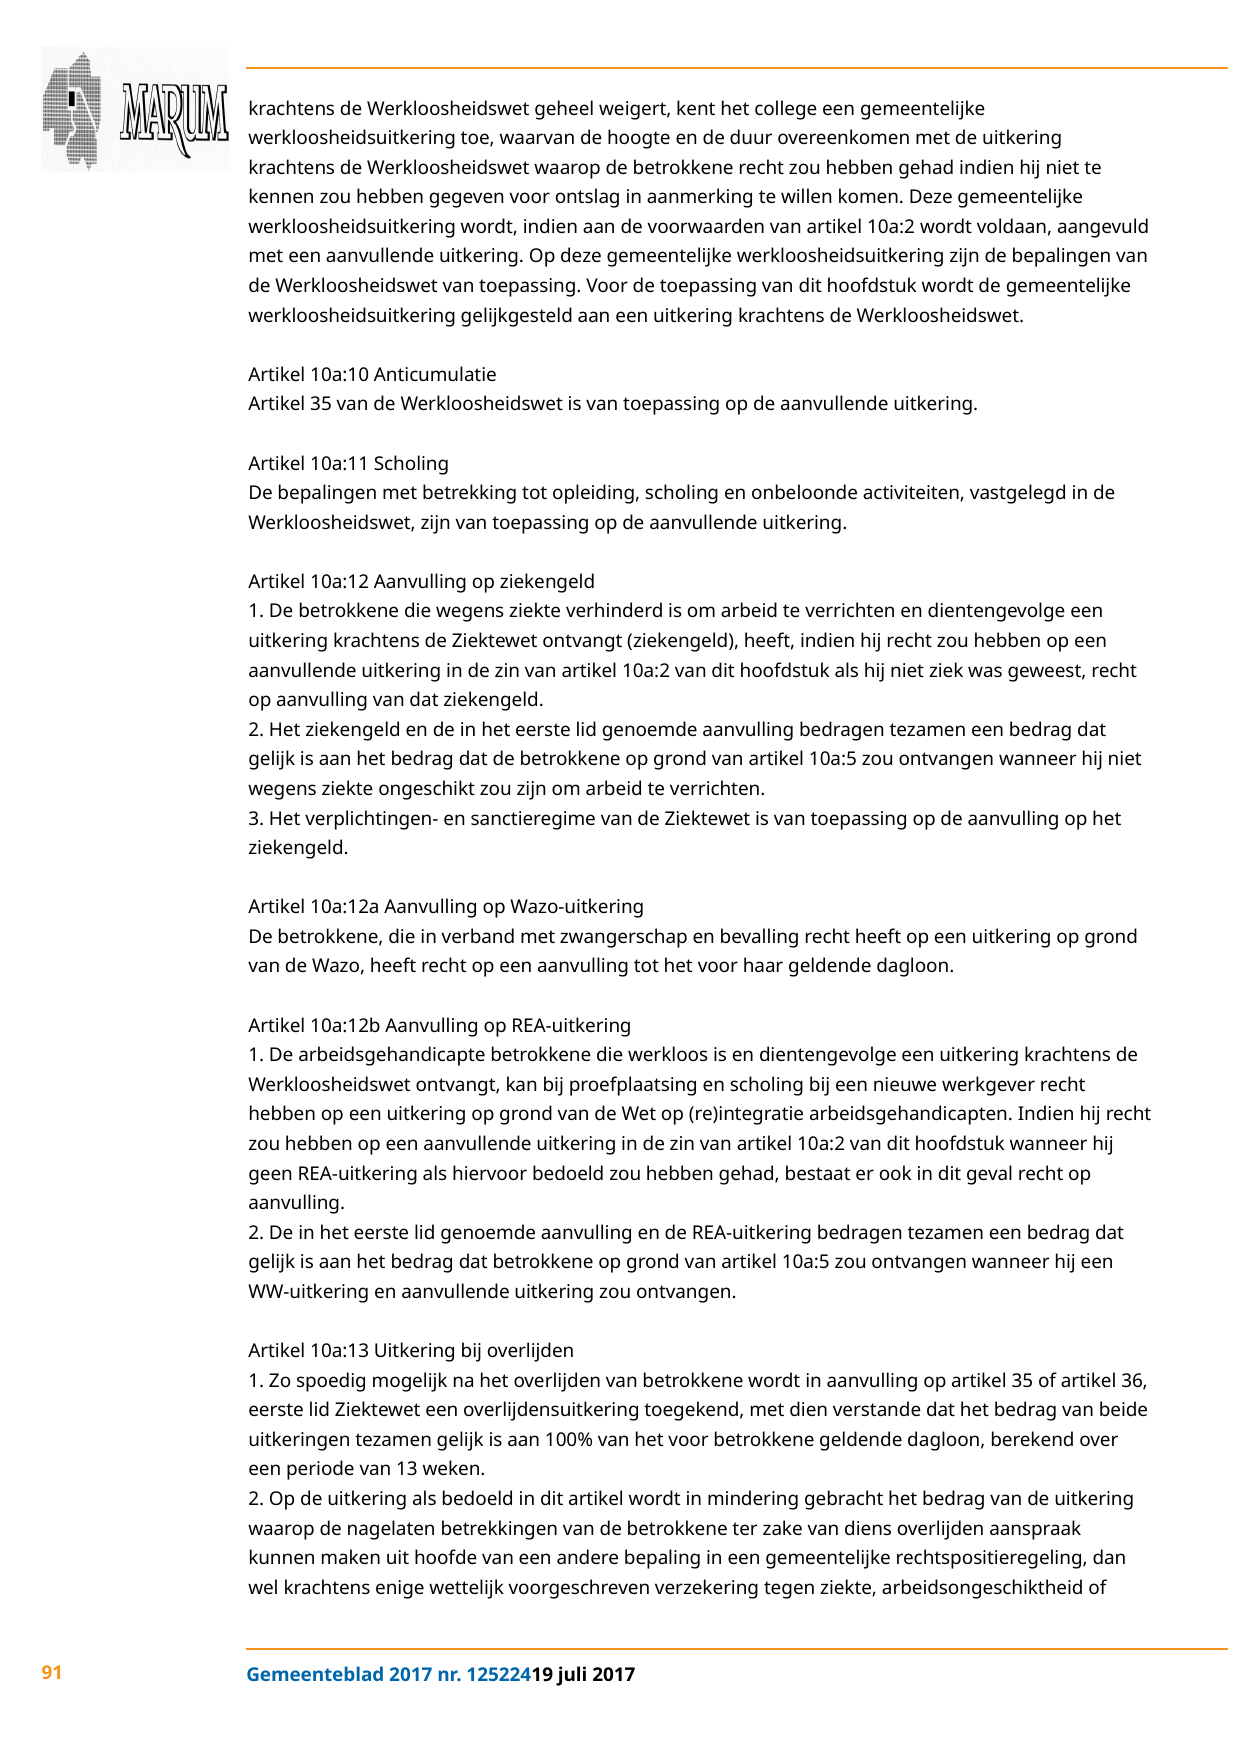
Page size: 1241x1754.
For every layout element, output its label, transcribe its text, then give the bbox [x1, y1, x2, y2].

text Artikel 10a:12 Aanvulling op ziekengeld [248, 568, 1152, 594]
text 3. Het verplichtingen- en sanctieregime van de Ziektewet is van toepassing op de aanvulling op het ziekengeld. [248, 805, 1152, 860]
text krachtens de Werkloosheidswet geheel weigert, kent het college een gemeentelijke werkloosheidsuitkering toe, waarvan de hoogte en de duur overeenkomen met de uitkering krachtens de Werkloosheidswet waarop de betrokkene recht zou hebben gehad indien hij niet te kennen zou hebben gegeven voor ontslag in aanmerking te willen komen. Deze gemeentelijke werkloosheidsuitkering wordt, indien aan de voorwaarden van artikel 10a:2 wordt voldaan, aangevuld met een aanvullende uitkering. Op deze gemeentelijke werkloosheidsuitkering zijn de bepalingen van de Werkloosheidswet van toepassing. Voor de toepassing van dit hoofdstuk wordt de gemeentelijke werkloosheidsuitkering gelijkgesteld aan een uitkering krachtens de Werkloosheidswet. [248, 95, 1152, 328]
text De betrokkene, die in verband met zwangerschap en bevalling recht heeft op een uitkering op grond van de Wazo, heeft recht op een aanvulling tot het voor haar geldende dagloon. [248, 923, 1152, 978]
text 1. De arbeidsgehandicapte betrokkene die werkloos is en dientengevolge een uitkering krachtens de Werkloosheidswet ontvangt, kan bij proefplaatsing en scholing bij een nieuwe werkgever recht hebben op een uitkering op grond van de Wet op (re)integratie arbeidsgehandicapten. Indien hij recht zou hebben op een aanvullende uitkering in de zin van artikel 10a:2 van dit hoofdstuk wanneer hij geen REA-uitkering als hiervoor bedoeld zou hebben gehad, bestaat er ook in dit geval recht op aanvulling. [248, 1041, 1152, 1215]
text 2. De in het eerste lid genoemde aanvulling en de REA-uitkering bedragen tezamen een bedrag dat gelijk is aan het bedrag dat betrokkene op grond van artikel 10a:5 zou ontvangen wanneer hij een WW-uitkering en aanvullende uitkering zou ontvangen. [248, 1219, 1152, 1304]
picture [41, 47, 231, 172]
text Artikel 10a:10 Anticumulatie [248, 361, 1152, 387]
text Artikel 10a:12b Aanvulling op REA-uitkering [248, 1012, 1152, 1038]
text Artikel 10a:11 Scholing [248, 450, 1152, 476]
text 1. De betrokkene die wegens ziekte verhinderd is om arbeid te verrichten en dientengevolge een uitkering krachtens de Ziektewet ontvangt (ziekengeld), heeft, indien hij recht zou hebben op een aanvullende uitkering in de zin van artikel 10a:2 van dit hoofdstuk als hij niet ziek was geweest, recht op aanvulling van dat ziekengeld. [248, 598, 1152, 712]
text De bepalingen met betrekking tot opleiding, scholing en onbeloonde activiteiten, vastgelegd in de Werkloosheidswet, zijn van toepassing op de aanvullende uitkering. [248, 479, 1152, 535]
text 2. Op de uitkering als bedoeld in dit artikel wordt in mindering gebracht het bedrag van de uitkering waarop de nagelaten betrekkingen van de betrokkene ter zake van diens overlijden aanspraak kunnen maken uit hoofde van een andere bepaling in een gemeentelijke rechtspositieregeling, dan wel krachtens enige wettelijk voorgeschreven verzekering tegen ziekte, arbeidsongeschiktheid of [248, 1485, 1152, 1600]
text Artikel 10a:12a Aanvulling op Wazo-uitkering [248, 893, 1152, 919]
text Artikel 10a:13 Uitkering bij overlijden [248, 1337, 1152, 1363]
text 1. Zo spoedig mogelijk na het overlijden van betrokkene wordt in aanvulling op artikel 35 of artikel 36, eerste lid Ziektewet een overlijdensuitkering toegekend, met dien verstande dat het bedrag van beide uitkeringen tezamen gelijk is aan 100% van het voor betrokkene geldende dagloon, berekend over een periode van 13 weken. [248, 1367, 1152, 1481]
text Artikel 35 van de Werkloosheidswet is van toepassing op de aanvullende uitkering. [248, 391, 1152, 416]
text 2. Het ziekengeld en de in het eerste lid genoemde aanvulling bedragen tezamen een bedrag dat gelijk is aan het bedrag dat de betrokkene op grond van artikel 10a:5 zou ontvangen wanneer hij niet wegens ziekte ongeschikt zou zijn om arbeid te verrichten. [248, 716, 1152, 801]
